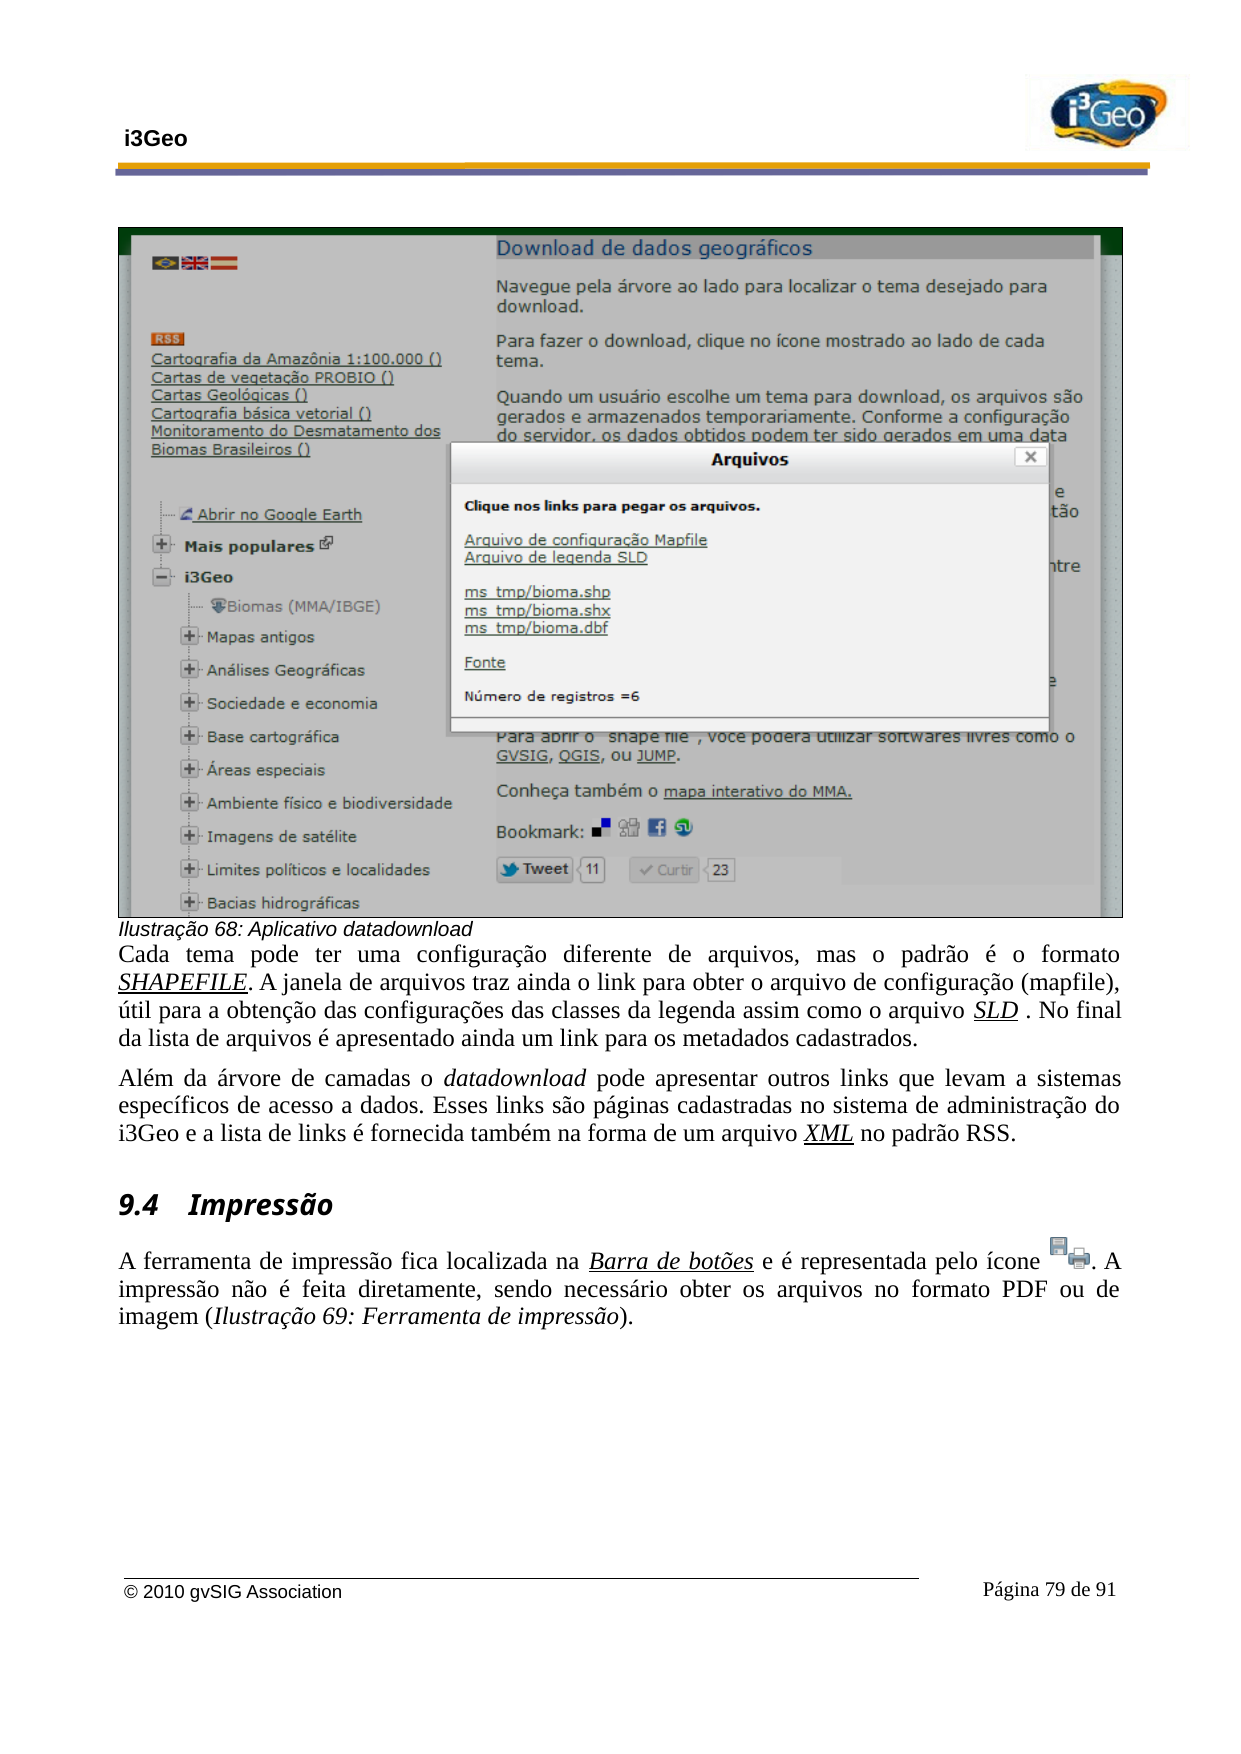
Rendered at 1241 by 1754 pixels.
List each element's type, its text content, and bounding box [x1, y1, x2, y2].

text Ilustração 68: Aplicativo datadownload [118, 918, 1122, 941]
picture [1025, 74, 1191, 151]
text Cada tema pode ter uma configuração diferente de arquivos, mas o padrão é o formato SHAPEFILE. A janela de arquivos traz ainda o link para obter o arquivo de configuração (mapfile), útil para a obtenção das configurações das classes da legenda assim como o arquivo SLD . No final da lista de arquivos é apresentado ainda um link para os metadados cadastrados. [118, 941, 1122, 1051]
picture [119, 228, 1122, 917]
picture [1049, 1236, 1091, 1270]
text A ferramenta de impressão fica localizada na Barra de botões e é representada pelo ícone . A impressão não é feita diretamente, sendo necessário obter os arquivos no formato PDF ou de imagem (Ilustração 69: Ferramenta de impressão). [118, 1237, 1122, 1330]
subtitle Impressão [118, 1184, 1122, 1224]
text Além da árvore de camadas o datadownload pode apresentar outros links que levam a sistemas específicos de acesso a dados. Esses links são páginas cadastradas no sistema de administração do i3Geo e a lista de links é fornecida também na forma de um arquivo XML no padrão RSS. [118, 1064, 1122, 1147]
text [118, 214, 1122, 227]
